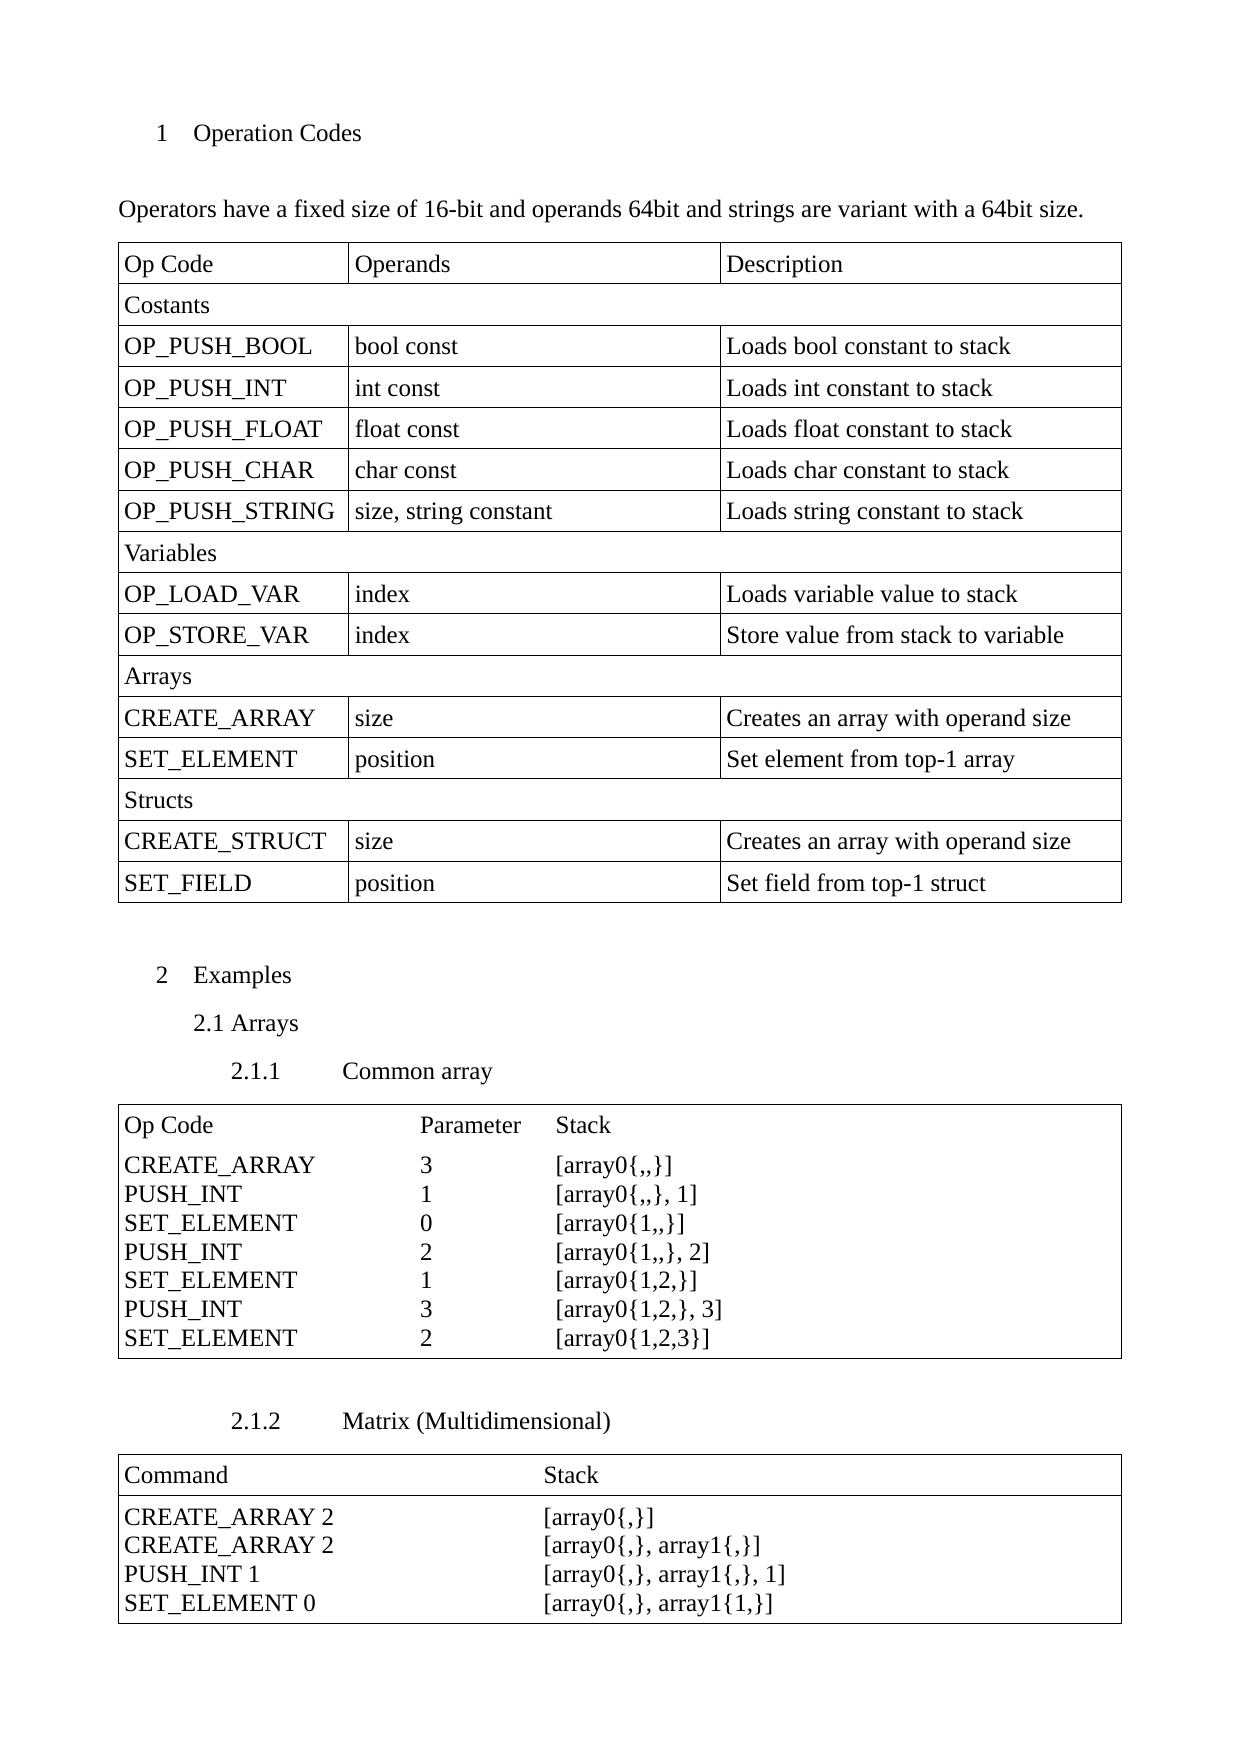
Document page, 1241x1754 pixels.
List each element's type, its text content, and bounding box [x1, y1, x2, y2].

table_cell Structs [119, 779, 1121, 819]
table_cell Store value from stack to variable [721, 614, 1121, 654]
table_cell size [349, 697, 720, 737]
table_header Command [119, 1455, 538, 1495]
table_cell Set field from top-1 struct [721, 862, 1121, 902]
table_cell Loads float constant to stack [721, 408, 1121, 448]
table_cell OP_PUSH_STRING [119, 491, 348, 531]
table_header Parameter [414, 1105, 549, 1145]
table_cell OP_PUSH_CHAR [119, 449, 348, 489]
table_cell Costants [119, 284, 1121, 324]
list Common array [231, 1056, 1122, 1084]
list Matrix (Multidimensional) [231, 1406, 1122, 1435]
table_cell bool const [349, 326, 720, 366]
table_cell Loads string constant to stack [721, 491, 1121, 531]
table_cell int const [349, 367, 720, 407]
table_header Operands [349, 243, 720, 283]
table_cell 3 1 0 2 1 3 2 [414, 1145, 549, 1357]
table_cell size [349, 821, 720, 861]
table_cell index [349, 614, 720, 654]
table_cell position [349, 862, 720, 902]
table_cell Creates an array with operand size [721, 821, 1121, 861]
table_cell Loads variable value to stack [721, 573, 1121, 613]
table_cell char const [349, 449, 720, 489]
table_cell Variables [119, 532, 1121, 572]
table_cell Arrays [119, 656, 1121, 696]
table_header Description [721, 243, 1121, 283]
table_cell [array0{,}] [array0{,}, array1{,}] [array0{,}, array1{,}, 1] [array0{,}, array1{1,}] [538, 1496, 1121, 1622]
list Operation Codes [156, 118, 1122, 147]
table_header Op Code [119, 243, 348, 283]
table_cell SET_ELEMENT [119, 738, 348, 778]
list Arrays [193, 1008, 1122, 1037]
table_cell Loads char constant to stack [721, 449, 1121, 489]
table_cell size, string constant [349, 491, 720, 531]
list Examples [156, 961, 1122, 989]
table_cell OP_LOAD_VAR [119, 573, 348, 613]
table_cell Creates an array with operand size [721, 697, 1121, 737]
table_header Stack [538, 1455, 1121, 1495]
table_cell Loads bool constant to stack [721, 326, 1121, 366]
table_cell OP_PUSH_FLOAT [119, 408, 348, 448]
table_cell CREATE_ARRAY [119, 697, 348, 737]
text Operators have a fixed size of 16-bit and operands 64bit and strings are variant with a 64bit size. [118, 194, 1122, 223]
table_cell position [349, 738, 720, 778]
table_cell CREATE_ARRAY 2 CREATE_ARRAY 2 PUSH_INT 1 SET_ELEMENT 0 [119, 1496, 538, 1622]
table_cell float const [349, 408, 720, 448]
table_cell Set element from top-1 array [721, 738, 1121, 778]
table_cell Loads int constant to stack [721, 367, 1121, 407]
table_cell OP_PUSH_INT [119, 367, 348, 407]
table_cell CREATE_ARRAY PUSH_INT SET_ELEMENT PUSH_INT SET_ELEMENT PUSH_INT SET_ELEMENT [119, 1145, 414, 1357]
table_cell OP_PUSH_BOOL [119, 326, 348, 366]
table_cell CREATE_STRUCT [119, 821, 348, 861]
table_header Stack [550, 1105, 1121, 1145]
table_cell [array0{,,}] [array0{,,}, 1] [array0{1,,}] [array0{1,,}, 2] [array0{1,2,}] [array0{1,2,}, 3] [array0{1,2,3}] [550, 1145, 1121, 1357]
table_cell OP_STORE_VAR [119, 614, 348, 654]
table_cell index [349, 573, 720, 613]
table_cell SET_FIELD [119, 862, 348, 902]
table_header Op Code [119, 1105, 414, 1145]
